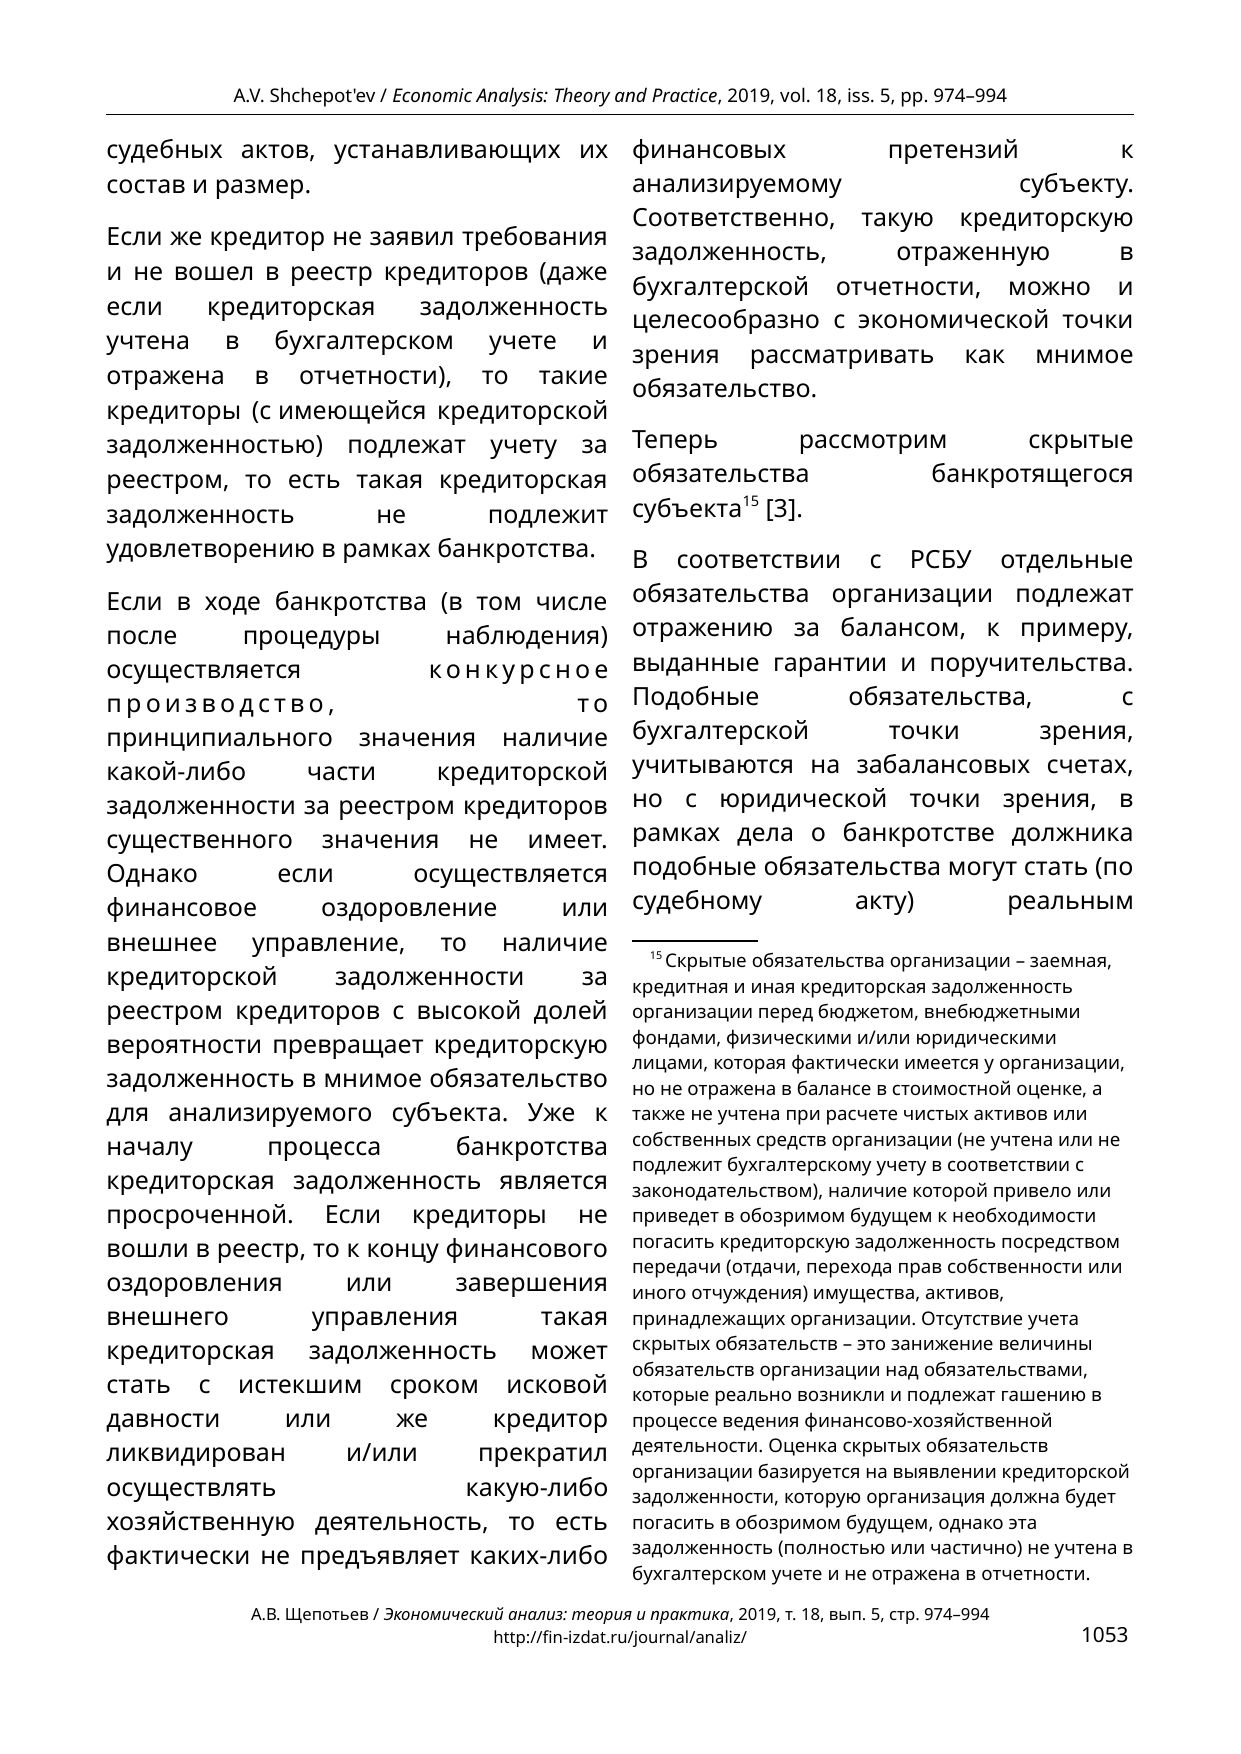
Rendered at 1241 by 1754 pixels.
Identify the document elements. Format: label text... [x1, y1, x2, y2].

text финансовых претензий к анализируемому субъекту. Соответственно, такую кредиторскую задолженность, отраженную в бухгалтерской отчетности, можно и целесообразно с экономической точки зрения рассматривать как мнимое обязательство. [632, 132, 1134, 404]
text Если в ходе банкротства (в том числе после процедуры наблюдения) осуществляется конкурсное производство, то принципиального значения наличие какой-либо части кредиторской задолженности за реестром кредиторов существенного значения не имеет. Однако если осуществляется финансовое оздоровление или внешнее управление, то наличие кредиторской задолженности за реестром кредиторов с высокой долей вероятности превращает кредиторскую задолженность в мнимое обязательство для анализируемого субъекта. Уже к началу процесса банкротства кредиторская задолженность является просроченной. Если кредиторы не вошли в реестр, то к концу финансового оздоровления или завершения внешнего управления такая кредиторская задолженность может стать с истекшим сроком исковой давности или же кредитор ликвидирован и/или прекратил осуществлять какую-либо хозяйственную деятельность, то есть фактически не предъявляет каких-либо [106, 583, 608, 1571]
text В соответствии с РСБУ отдельные обязательства организации подлежат отражению за балансом, к примеру, выданные гарантии и поручительства. Подобные обязательства, с бухгалтерской точки зрения, учитываются на забалансовых счетах, но с юридической точки зрения, в рамках дела о банкротстве должника подобные обязательства могут стать (по судебному акту) реальным [632, 542, 1134, 917]
text Скрытые обязательства организации – заемная, кредитная и иная кредиторская задолженность организации перед бюджетом, внебюджетными фондами, физическими и/или юридическими лицами, которая фактически имеется у организации, но не отражена в балансе в стоимостной оценке, а также не учтена при расчете чистых активов или собственных средств организации (не учтена или не подлежит бухгалтерскому учету в соответствии с законодательством), наличие которой привело или приведет в обозримом будущем к необходимости погасить кредиторскую задолженность посредством передачи (отдачи, перехода прав собственности или иного отчуждения) имущества, активов, принадлежащих организации. Отсутствие учета скрытых обязательств – это занижение величины обязательств организации над обязательствами, которые реально возникли и подлежат гашению в процессе ведения финансово-хозяйственной деятельности. Оценка скрытых обязательств организации базируется на выявлении кредиторской задолженности, которую организация должна будет погасить в обозримом будущем, однако эта задолженность (полностью или частично) не учтена в бухгалтерском учете и не отражена в отчетности. [632, 947, 1134, 1586]
text Если же кредитор не заявил требования и не вошел в реестр кредиторов (даже если кредиторская задолженность учтена в бухгалтерском учете и отражена в отчетности), то такие кредиторы (с имеющейся кредиторской задолженностью) подлежат учету за реестром, то есть такая кредиторская задолженность не подлежит удовлетворению в рамках банкротства. [106, 219, 608, 565]
text судебных актов, устанавливающих их состав и размер. [106, 132, 608, 201]
text Теперь рассмотрим скрытые обязательства банкротящегося субъекта [3]. [632, 422, 1134, 524]
